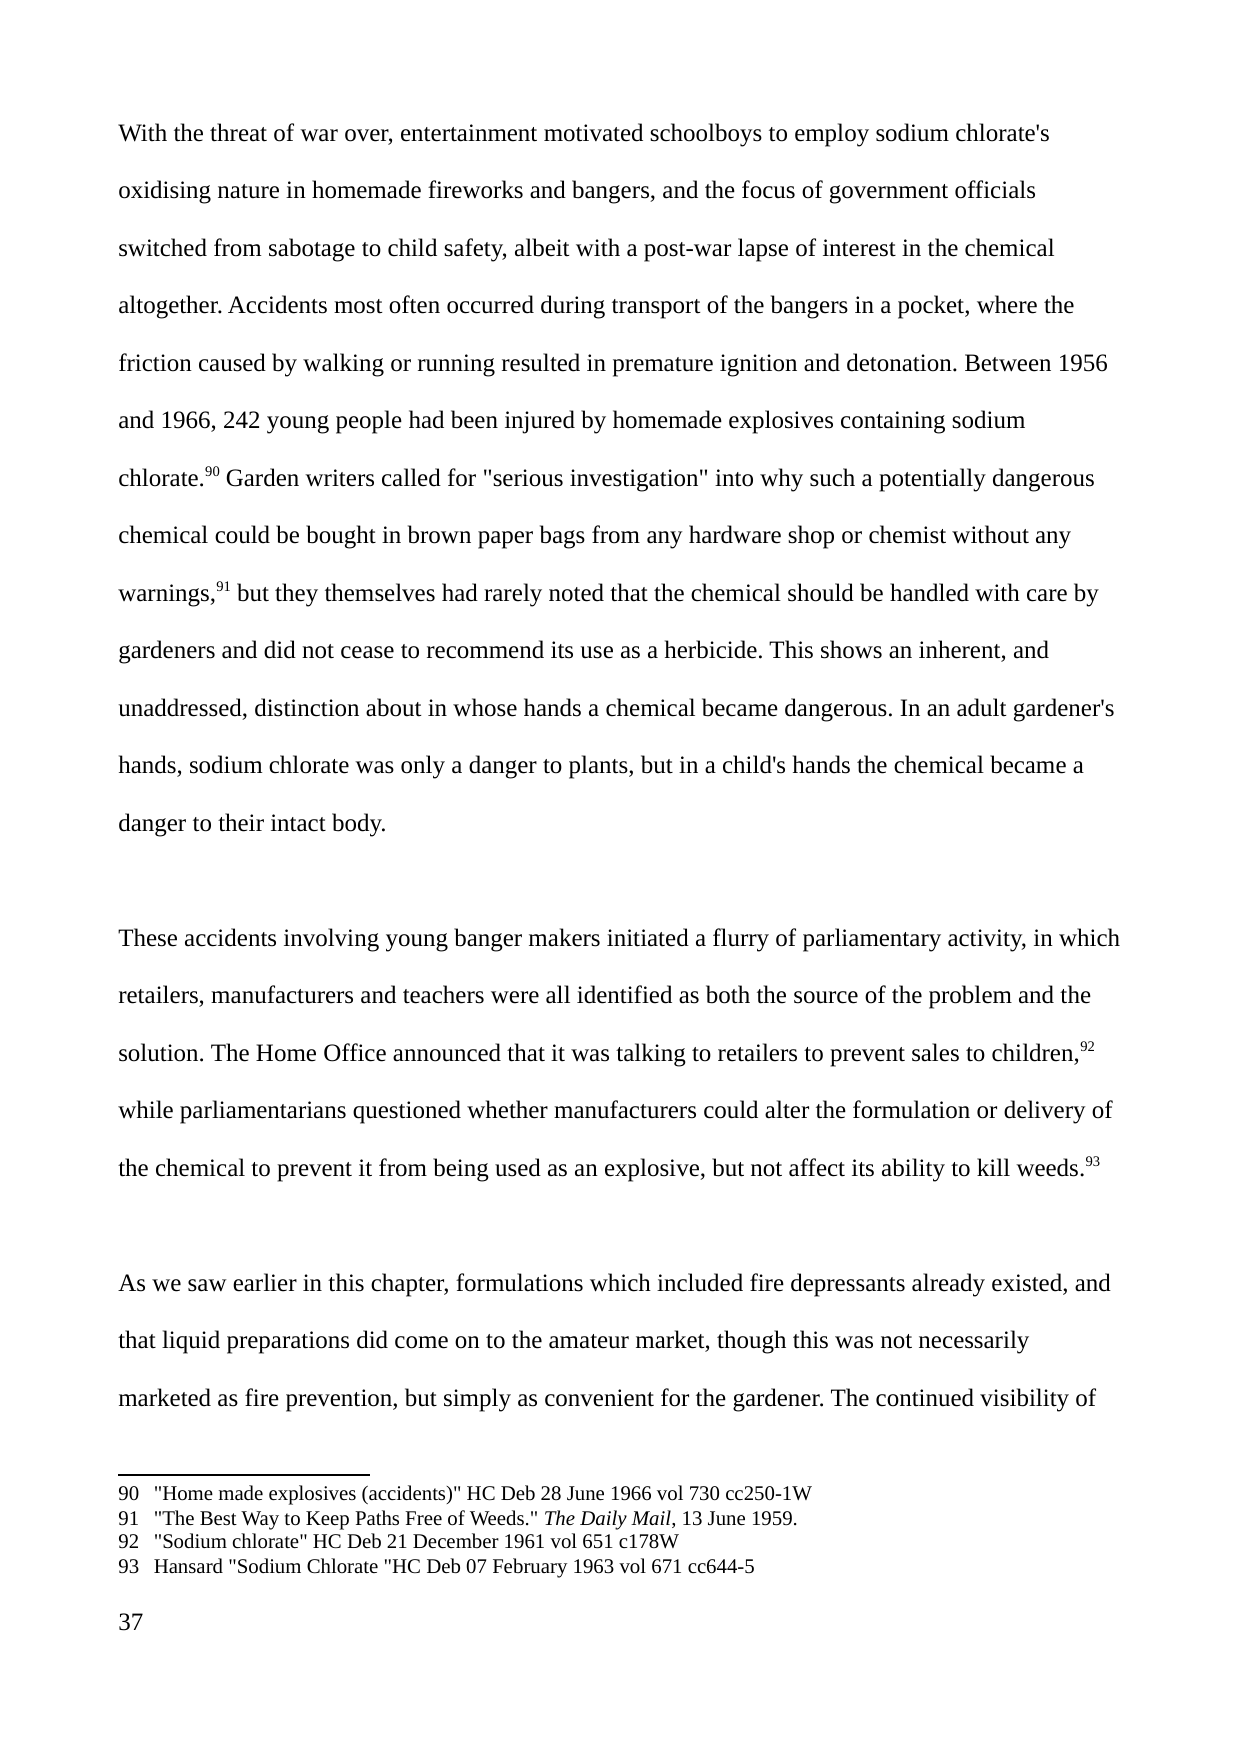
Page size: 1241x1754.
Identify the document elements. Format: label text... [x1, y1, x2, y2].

text These accidents involving young banger makers initiated a flurry of parliamentary activity, in which retailers, manufacturers and teachers were all identified as both the source of the problem and the solution. The Home Office announced that it was talking to retailers to prevent sales to children, while parliamentarians questioned whether manufacturers could alter the formulation or delivery of the chemical to prevent it from being used as an explosive, but not affect its ability to kill weeds. [118, 923, 1122, 1182]
text "Sodium chlorate" HC Deb 21 December 1961 vol 651 c178W [118, 1529, 1122, 1553]
text "The Best Way to Keep Paths Free of Weeds." The Daily Mail, 13 June 1959. [118, 1505, 1122, 1529]
text With the threat of war over, entertainment motivated schoolboys to employ sodium chlorate's oxidising nature in homemade fireworks and bangers, and the focus of government officials switched from sabotage to child safety, albeit with a post-war lapse of interest in the chemical altogether. Accidents most often occurred during transport of the bangers in a pocket, where the friction caused by walking or running resulted in premature ignition and detonation. Between 1956 and 1966, 242 young people had been injured by homemade explosives containing sodium chlorate. Garden writers called for "serious investigation" into why such a potentially dangerous chemical could be bought in brown paper bags from any hardware shop or chemist without any warnings, but they themselves had rarely noted that the chemical should be handled with care by gardeners and did not cease to recommend its use as a herbicide. This shows an inherent, and unaddressed, distinction about in whose hands a chemical became dangerous. In an adult gardener's hands, sodium chlorate was only a danger to plants, but in a child's hands the chemical became a danger to their intact body. [118, 118, 1122, 837]
text As we saw earlier in this chapter, formulations which included fire depressants already existed, and that liquid preparations did come on to the amateur market, though this was not necessarily marketed as fire prevention, but simply as convenient for the gardener. The continued visibility of [118, 1268, 1122, 1412]
text Hansard "Sodium Chlorate "HC Deb 07 February 1963 vol 671 cc644-5 [118, 1553, 1122, 1578]
text "Home made explosives (accidents)" HC Deb 28 June 1966 vol 730 cc250-1W [118, 1481, 1122, 1505]
